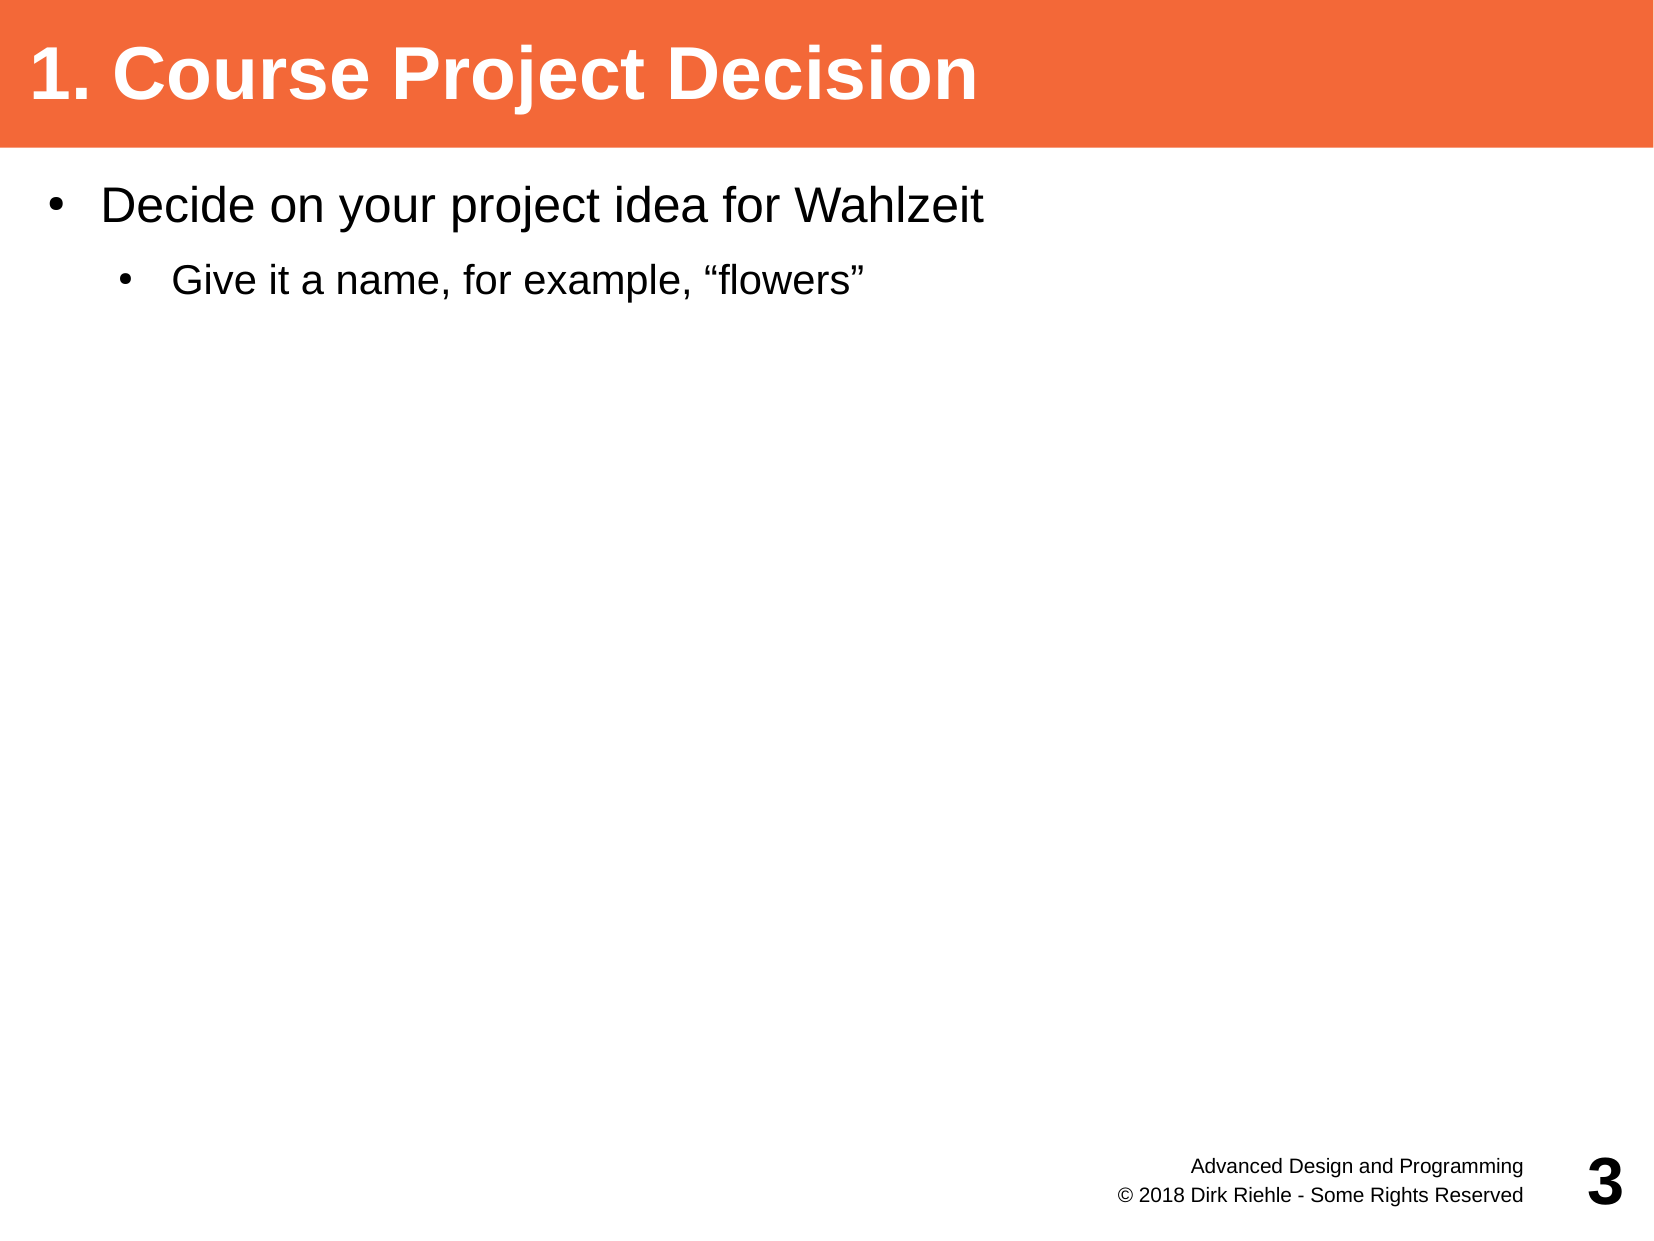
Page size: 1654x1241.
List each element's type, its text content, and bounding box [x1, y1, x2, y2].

list Decide on your project idea for Wahlzeit Give it a name, for example, “flowers” [29, 177, 1625, 1063]
title 1. Course Project Decision [0, 0, 1654, 148]
